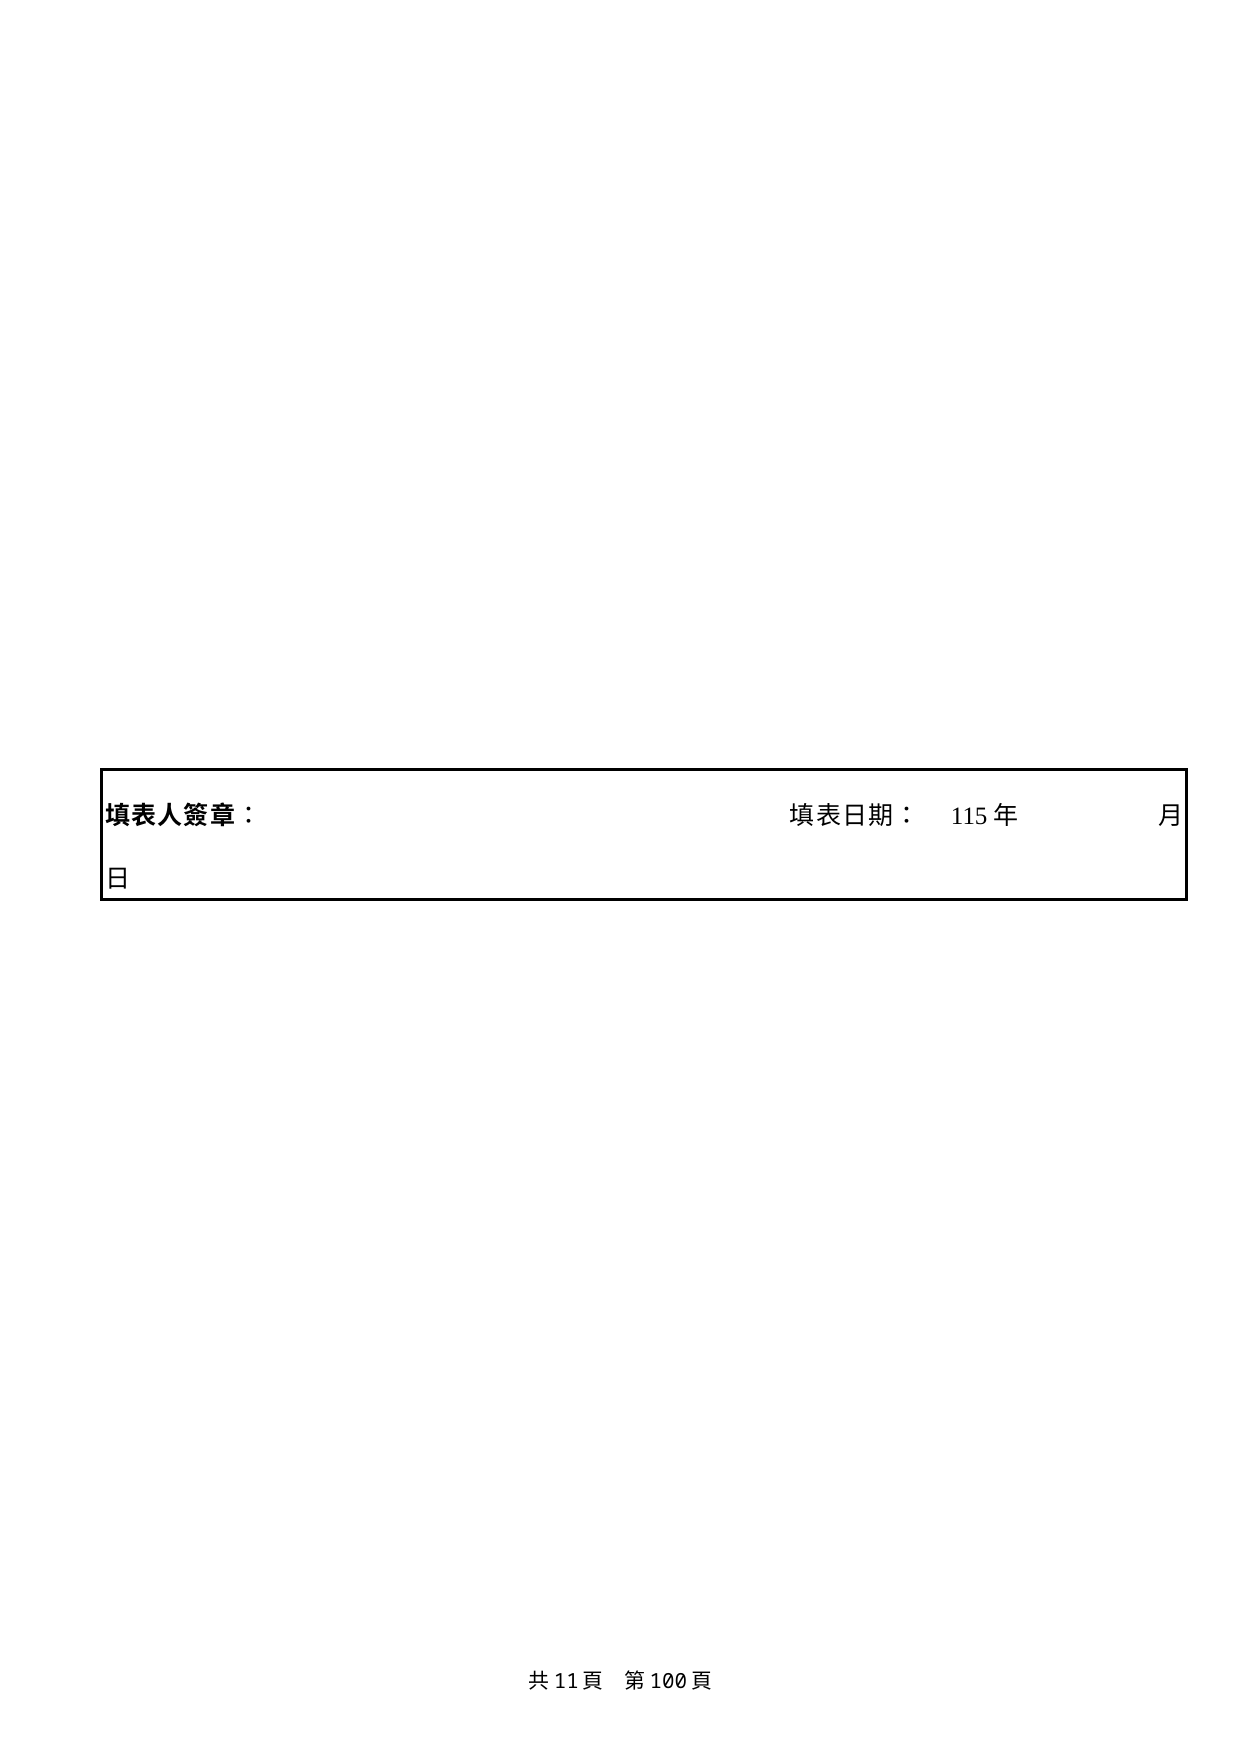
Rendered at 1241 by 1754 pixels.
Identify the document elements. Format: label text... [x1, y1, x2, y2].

table_cell 填表人簽章： 填表日期： 115年 月 日 [103, 771, 1185, 898]
